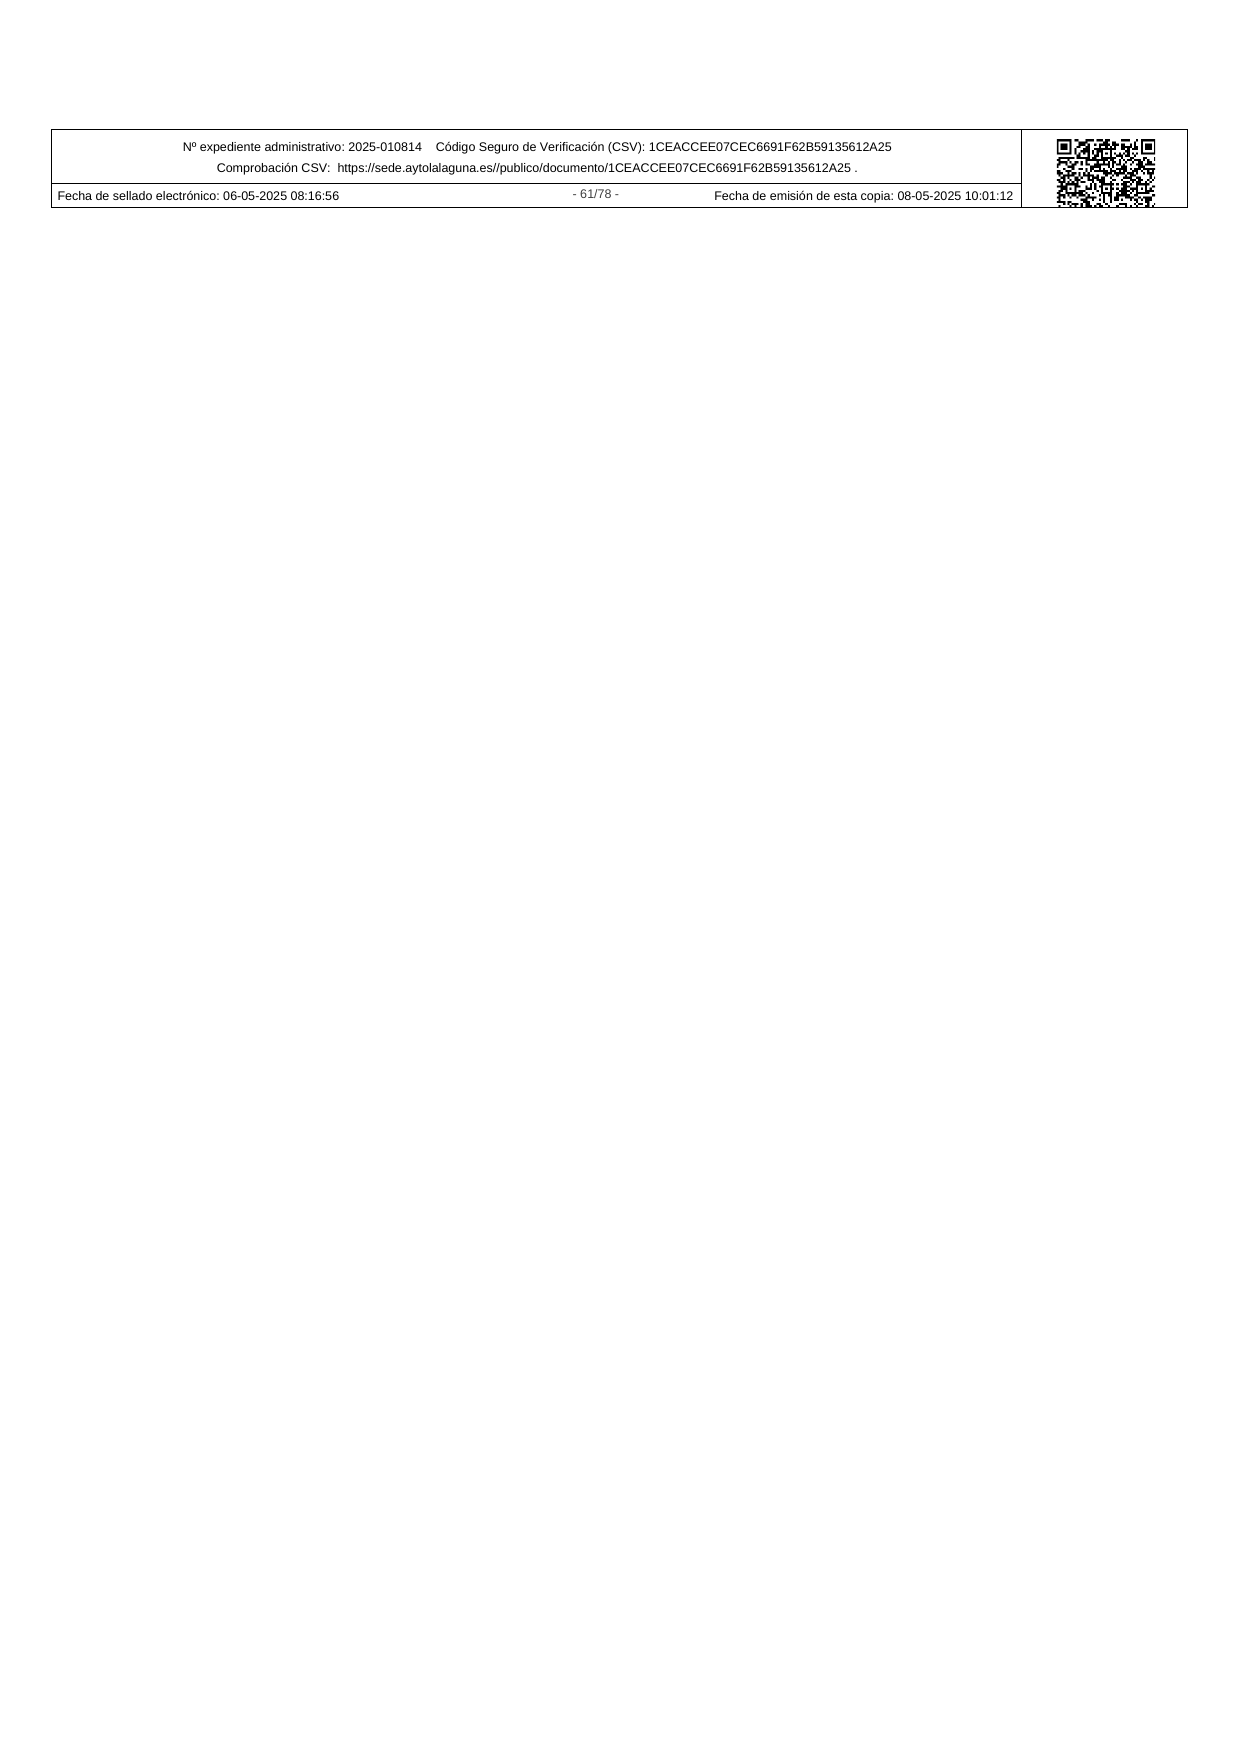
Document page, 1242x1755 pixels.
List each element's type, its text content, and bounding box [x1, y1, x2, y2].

table_header [1022, 130, 1187, 207]
table_cell Nº expediente administrativo: 2025-010814 Código Seguro de Verificación (CSV): 1CEACCEE07CEC6691F62B59135612A25 Comprobación CSV: https://sede.aytolalaguna.es//publico/documento/1CEACCEE07CEC6691F62B59135612A25 . [52, 130, 1021, 183]
table_cell Fecha de sellado electrónico: 06-05-2025 08:16:56 - 61/78 - Fecha de emisión de esta copia: 08-05-2025 10:01:12 [52, 184, 1021, 207]
